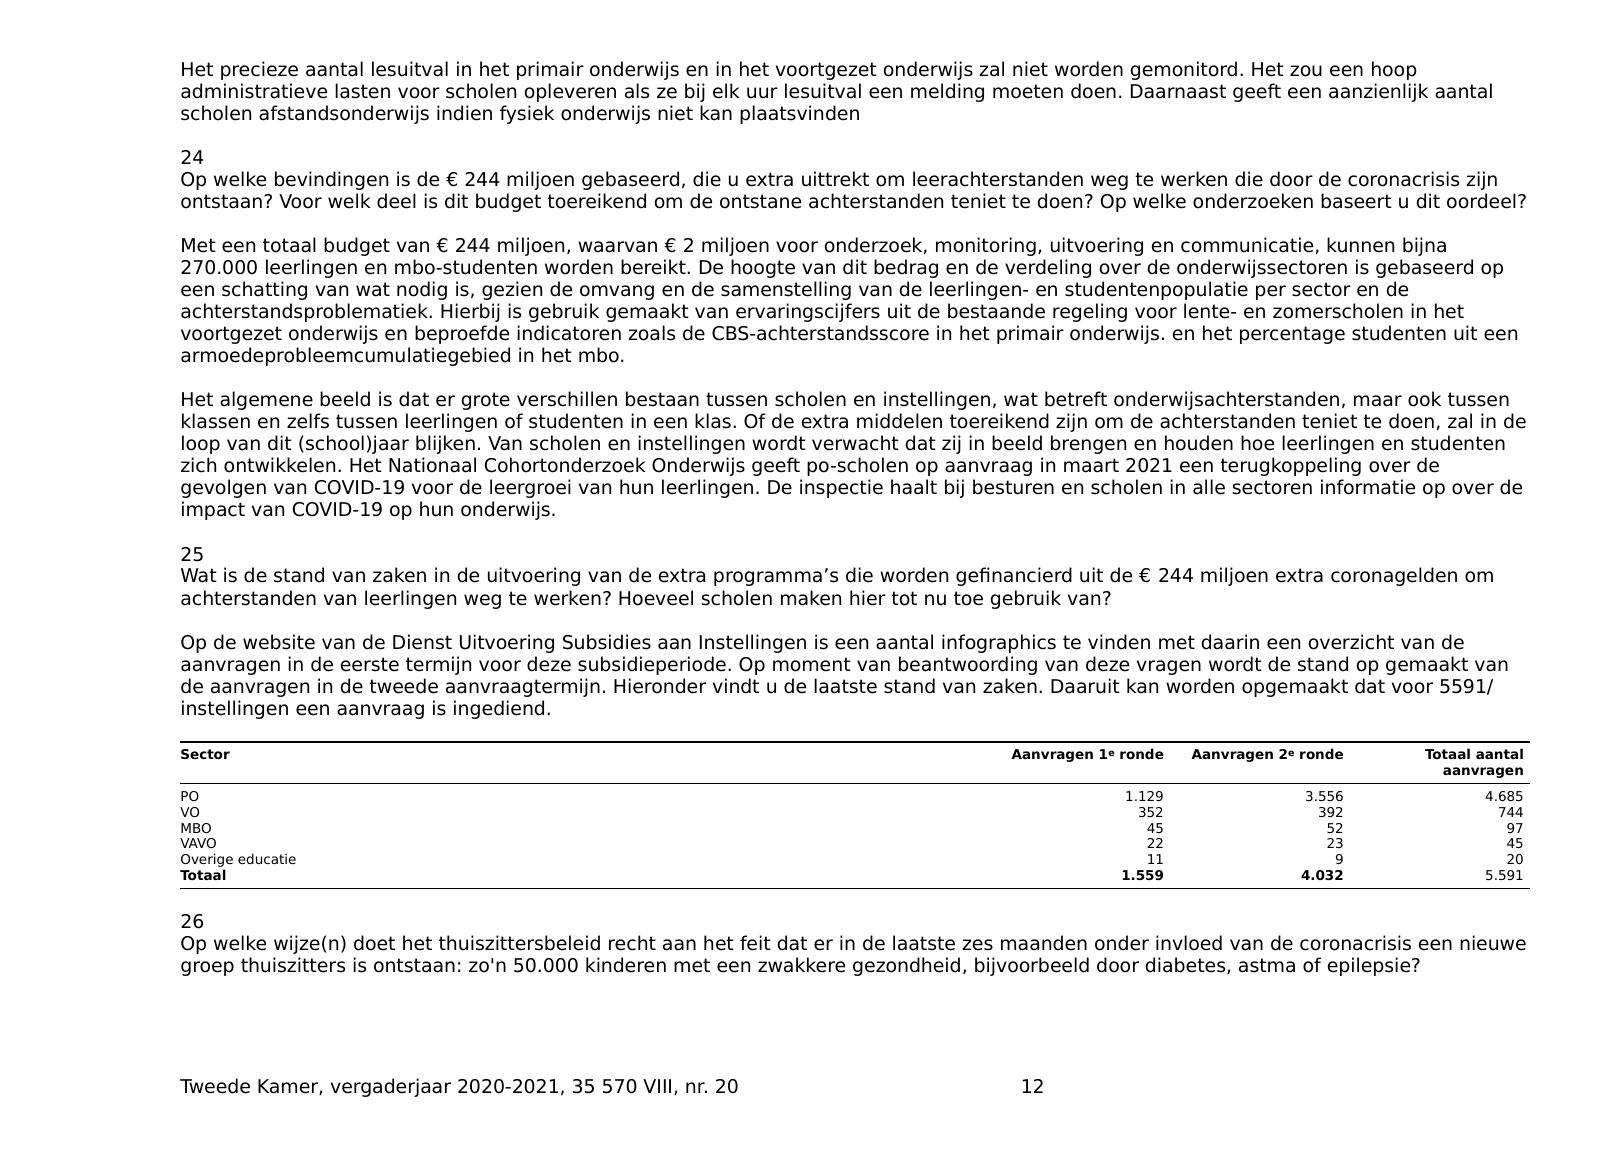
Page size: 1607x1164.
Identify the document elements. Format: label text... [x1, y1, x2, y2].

text Op de website van de Dienst Uitvoering Subsidies aan Instellingen is een aantal infographics te vinden met daarin een overzicht van de aanvragen in de eerste termijn voor deze subsidieperiode. Op moment van beantwoording van deze vragen wordt de stand op gemaakt van de aanvragen in de tweede aanvraagtermijn. Hieronder vindt u de laatste stand van zaken. Daaruit kan worden opgemaakt dat voor 5591/ instellingen een aanvraag is ingediend. [180, 632, 1529, 719]
table_cell 45 [990, 820, 1169, 836]
table_cell 23 [1170, 836, 1349, 852]
table_cell VAVO [180, 836, 990, 852]
text Op welke bevindingen is de € 244 miljoen gebaseerd, die u extra uittrekt om leerachterstanden weg te werken die door de coronacrisis zijn ontstaan? Voor welk deel is dit budget toereikend om de ontstane achterstanden teniet te doen? Op welke onderzoeken baseert u dit oordeel? [180, 169, 1529, 213]
table_cell 4.685 [1350, 784, 1529, 805]
text Op welke wijze(n) doet het thuiszittersbeleid recht aan het feit dat er in de laatste zes maanden onder invloed van de coronacrisis een nieuwe groep thuiszitters is ontstaan: zo'n 50.000 kinderen met een zwakkere gezondheid, bijvoorbeeld door diabetes, astma of epilepsie? [180, 933, 1529, 977]
table_header Totaal aantal aanvragen [1350, 743, 1529, 783]
table_cell Totaal [180, 868, 990, 888]
text 25 [180, 543, 1529, 565]
table_header Aanvragen 1e ronde [990, 743, 1169, 783]
table_header Sector [180, 743, 990, 783]
table_cell 4.032 [1170, 868, 1349, 888]
table_cell 45 [1350, 836, 1529, 852]
table_cell 20 [1350, 852, 1529, 868]
text Het precieze aantal lesuitval in het primair onderwijs en in het voortgezet onderwijs zal niet worden gemonitord. Het zou een hoop administratieve lasten voor scholen opleveren als ze bij elk uur lesuitval een melding moeten doen. Daarnaast geeft een aanzienlijk aantal scholen afstandsonderwijs indien fysiek onderwijs niet kan plaatsvinden [180, 59, 1529, 125]
table_cell 52 [1170, 820, 1349, 836]
text Het algemene beeld is dat er grote verschillen bestaan tussen scholen en instellingen, wat betreft onderwijsachterstanden, maar ook tussen klassen en zelfs tussen leerlingen of studenten in een klas. Of de extra middelen toereikend zijn om de achterstanden teniet te doen, zal in de loop van dit (school)jaar blijken. Van scholen en instellingen wordt verwacht dat zij in beeld brengen en houden hoe leerlingen en studenten zich ontwikkelen. Het Nationaal Cohortonderzoek Onderwijs geeft po-scholen op aanvraag in maart 2021 een terugkoppeling over de gevolgen van COVID-19 voor de leergroei van hun leerlingen. De inspectie haalt bij besturen en scholen in alle sectoren informatie op over de impact van COVID-19 op hun onderwijs. [180, 389, 1529, 521]
text Met een totaal budget van € 244 miljoen, waarvan € 2 miljoen voor onderzoek, monitoring, uitvoering en communicatie, kunnen bijna 270.000 leerlingen en mbo-studenten worden bereikt. De hoogte van dit bedrag en de verdeling over de onderwijssectoren is gebaseerd op een schatting van wat nodig is, gezien de omvang en de samenstelling van de leerlingen- en studentenpopulatie per sector en de achterstandsproblematiek. Hierbij is gebruik gemaakt van ervaringscijfers uit de bestaande regeling voor lente- en zomerscholen in het voortgezet onderwijs en beproefde indicatoren zoals de CBS-achterstandsscore in het primair onderwijs. en het percentage studenten uit een armoedeprobleemcumulatiegebied in het mbo. [180, 235, 1529, 367]
table_cell 22 [990, 836, 1169, 852]
table_header Aanvragen 2e ronde [1170, 743, 1349, 783]
table_cell MBO [180, 820, 990, 836]
table_cell 9 [1170, 852, 1349, 868]
table_cell 5.591 [1350, 868, 1529, 888]
table_cell PO [180, 784, 990, 805]
table_cell 744 [1350, 805, 1529, 820]
table_cell 11 [990, 852, 1169, 868]
table_cell 3.556 [1170, 784, 1349, 805]
table_cell 352 [990, 805, 1169, 820]
table_cell VO [180, 805, 990, 820]
table_cell 392 [1170, 805, 1349, 820]
table_cell 1.129 [990, 784, 1169, 805]
text Wat is de stand van zaken in de uitvoering van de extra programma’s die worden gefinancierd uit de € 244 miljoen extra coronagelden om achterstanden van leerlingen weg te werken? Hoeveel scholen maken hier tot nu toe gebruik van? [180, 565, 1529, 609]
table_cell 97 [1350, 820, 1529, 836]
text 26 [180, 911, 1529, 933]
table_cell 1.559 [990, 868, 1169, 888]
text 24 [180, 147, 1529, 169]
table_cell Overige educatie [180, 852, 990, 868]
